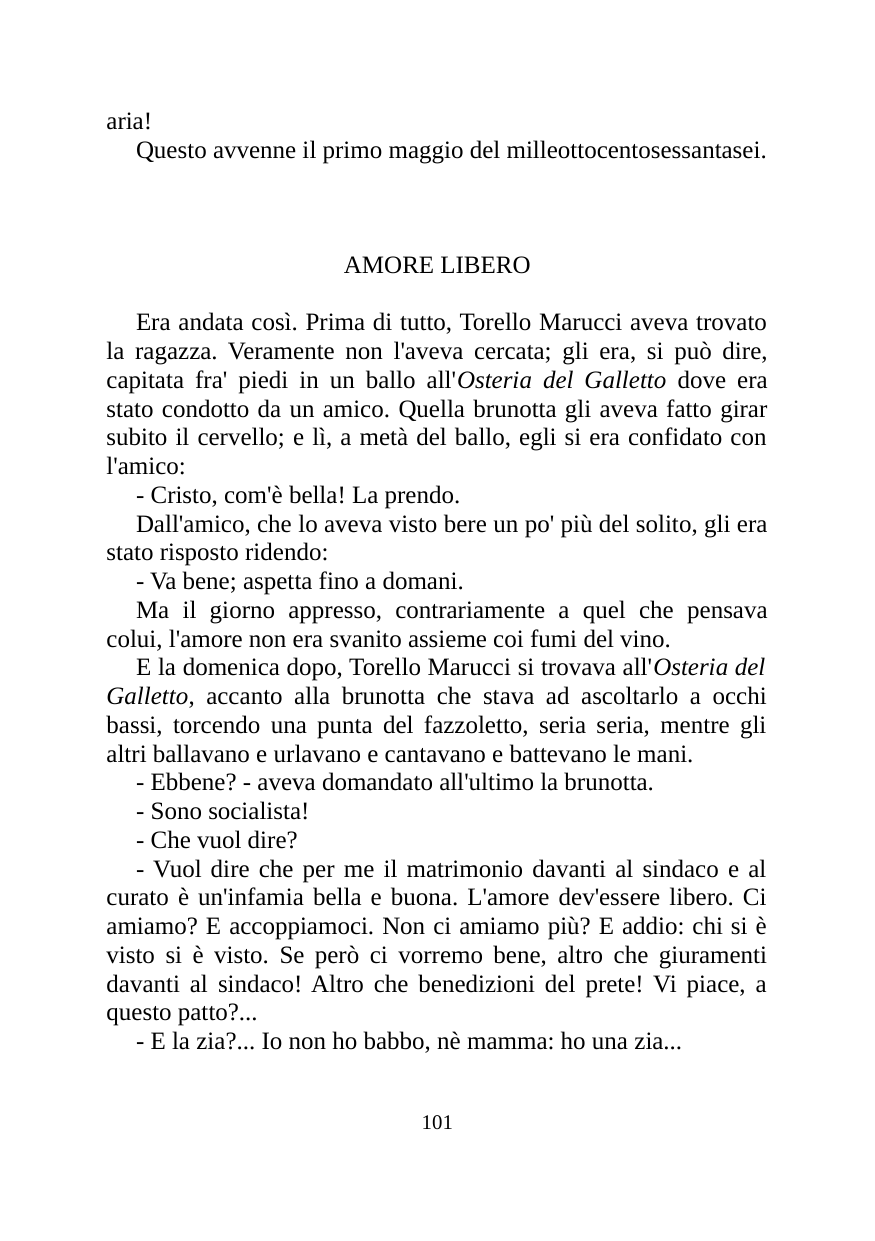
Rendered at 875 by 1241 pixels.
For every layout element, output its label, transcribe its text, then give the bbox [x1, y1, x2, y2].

text - Vuol dire che per me il matrimonio davanti al sindaco e al curato è un'infamia bella e buona. L'amore dev'essere libero. Ci amiamo? E accoppiamoci. Non ci amiamo più? E addio: chi si è visto si è visto. Se però ci vorremo bene, altro che giuramenti davanti al sindaco! Altro che benedizioni del prete! Vi piace, a questo patto?... [106, 854, 768, 1026]
text - Va bene; aspetta fino a domani. [106, 566, 768, 595]
text AMORE LIBERO [106, 250, 768, 279]
text - Cristo, com'è bella! La prendo. [106, 480, 768, 509]
text Era andata così. Prima di tutto, Torello Marucci aveva trovato la ragazza. Veramente non l'aveva cercata; gli era, si può dire, capitata fra' piedi in un ballo all'Osteria del Galletto dove era stato condotto da un amico. Quella brunotta gli aveva fatto girar subito il cervello; e lì, a metà del ballo, egli si era confidato con l'amico: [106, 307, 768, 480]
text - Ebbene? - aveva domandato all'ultimo la brunotta. [106, 767, 768, 796]
text - E la zia?... Io non ho babbo, nè mamma: ho una zia... [106, 1026, 768, 1055]
text E la domenica dopo, Torello Marucci si trovava all'Osteria del Galletto, accanto alla brunotta che stava ad ascoltarlo a occhi bassi, torcendo una punta del fazzoletto, seria seria, mentre gli altri ballavano e urlavano e cantavano e battevano le mani. [106, 652, 768, 767]
text - Che vuol dire? [106, 825, 768, 854]
text - Sono socialista! [106, 796, 768, 825]
text Questo avvenne il primo maggio del milleottocentosessantasei. [106, 135, 768, 164]
text Ma il giorno appresso, contrariamente a quel che pensava colui, l'amore non era svanito assieme coi fumi del vino. [106, 595, 768, 652]
text Dall'amico, che lo aveva visto bere un po' più del solito, gli era stato risposto ridendo: [106, 509, 768, 566]
text aria! [106, 106, 768, 135]
